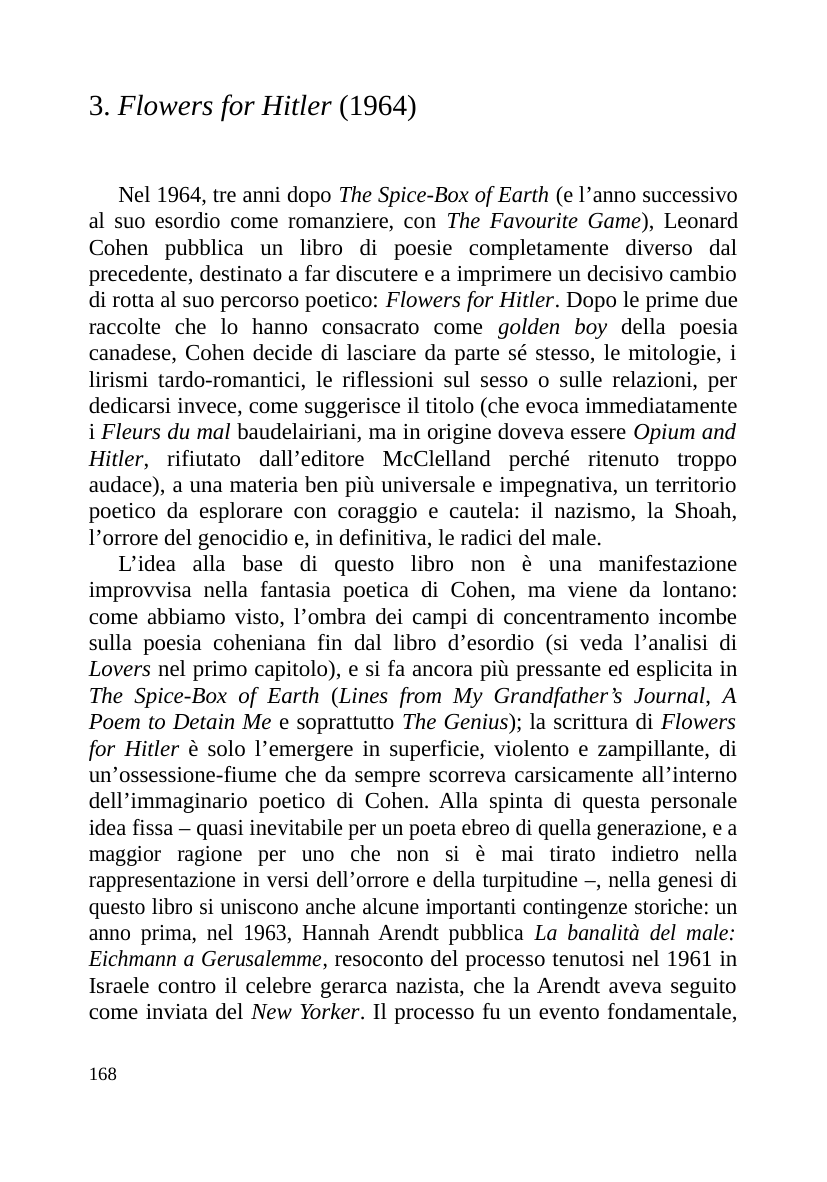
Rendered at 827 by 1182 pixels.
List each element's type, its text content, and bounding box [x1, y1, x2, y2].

text Nel 1964, tre anni dopo The Spice-Box of Earth (e l’anno successivo al suo esordio come romanziere, con The Favourite Game), Leonard Cohen pubblica un libro di poesie completamente diverso dal precedente, destinato a far discutere e a imprimere un decisivo cambio di rotta al suo percorso poetico: Flowers for Hitler. Dopo le prime due raccolte che lo hanno consacrato come golden boy della poesia canadese, Cohen decide di lasciare da parte sé stesso, le mitologie, i lirismi tardo-romantici, le riflessioni sul sesso o sulle relazioni, per dedicarsi invece, come suggerisce il titolo (che evoca immediatamente i Fleurs du mal baudelairiani, ma in origine doveva essere Opium and Hitler, rifiutato dall’editore McClelland perché ritenuto troppo audace), a una materia ben più universale e impegnativa, un territorio poetico da esplorare con coraggio e cautela: il nazismo, la Shoah, l’orrore del genocidio e, in definitiva, le radici del male. [88, 181, 738, 550]
text 3. Flowers for Hitler (1964) [88, 88, 738, 122]
text L’idea alla base di questo libro non è una manifestazione improvvisa nella fantasia poetica di Cohen, ma viene da lontano: come abbiamo visto, l’ombra dei campi di concentramento incombe sulla poesia coheniana fin dal libro d’esordio (si veda l’analisi di Lovers nel primo capitolo), e si fa ancora più pressante ed esplicita in The Spice-Box of Earth (Lines from My Grandfather’s Journal, A Poem to Detain Me e soprattutto The Genius); la scrittura di Flowers for Hitler è solo l’emergere in superficie, violento e zampillante, di un’ossessione-fiume che da sempre scorreva carsicamente all’interno dell’immaginario poetico di Cohen. Alla spinta di questa personale idea fissa – quasi inevitabile per un poeta ebreo di quella generazione, e a maggior ragione per uno che non si è mai tirato indietro nella rappresentazione in versi dell’orrore e della turpitudine –, nella genesi di questo libro si uniscono anche alcune importanti contingenze storiche: un anno prima, nel 1963, Hannah Arendt pubblica La banalità del male: Eichmann a Gerusalemme, resoconto del processo tenutosi nel 1961 in Israele contro il celebre gerarca nazista, che la Arendt aveva seguito come inviata del New Yorker. Il processo fu un evento fondamentale, [88, 550, 738, 1024]
